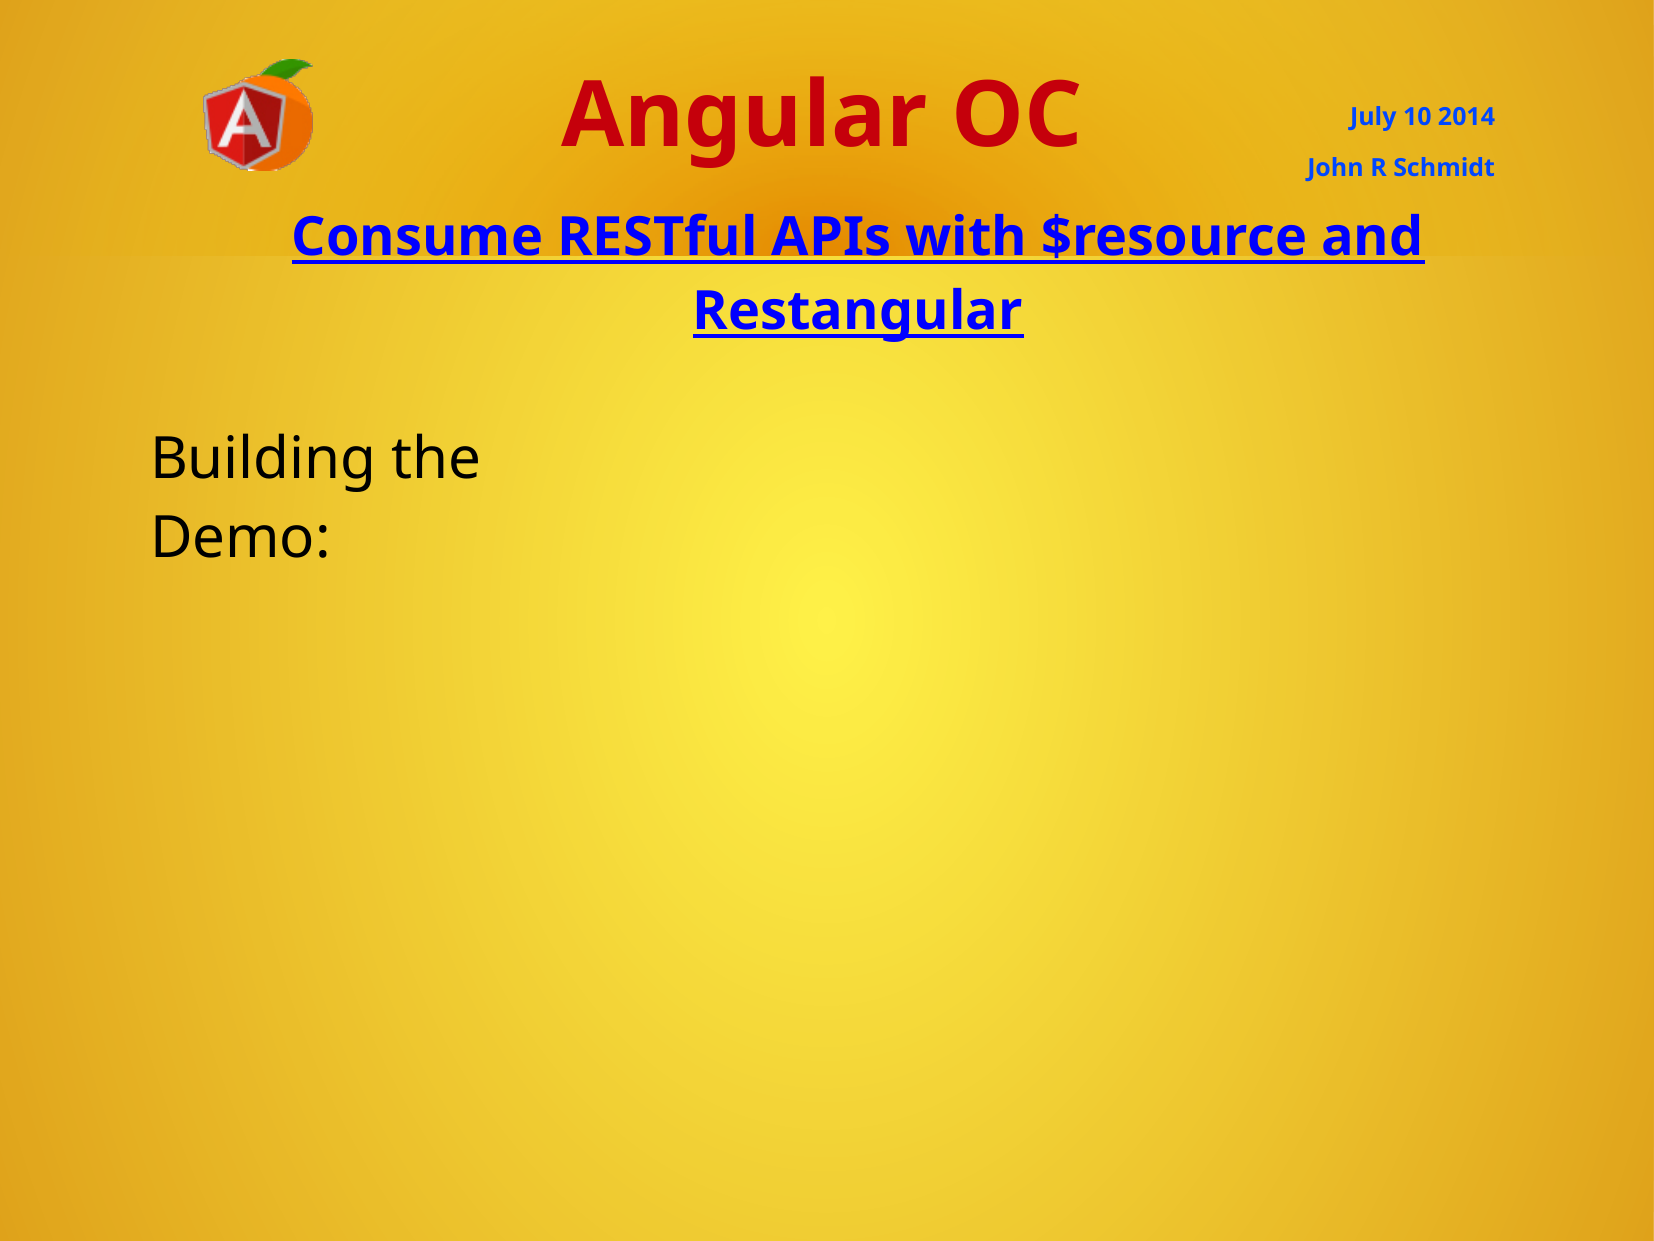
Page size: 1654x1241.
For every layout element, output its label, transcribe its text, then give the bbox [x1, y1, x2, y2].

text_box July 10 2014 John R Schmidt [1260, 74, 1510, 196]
text_box Consume RESTful APIs with $resource and Restangular [150, 240, 1567, 304]
title Angular OC [560, 57, 1086, 165]
picture [202, 59, 316, 171]
text_box Building the Demo: [150, 450, 676, 541]
